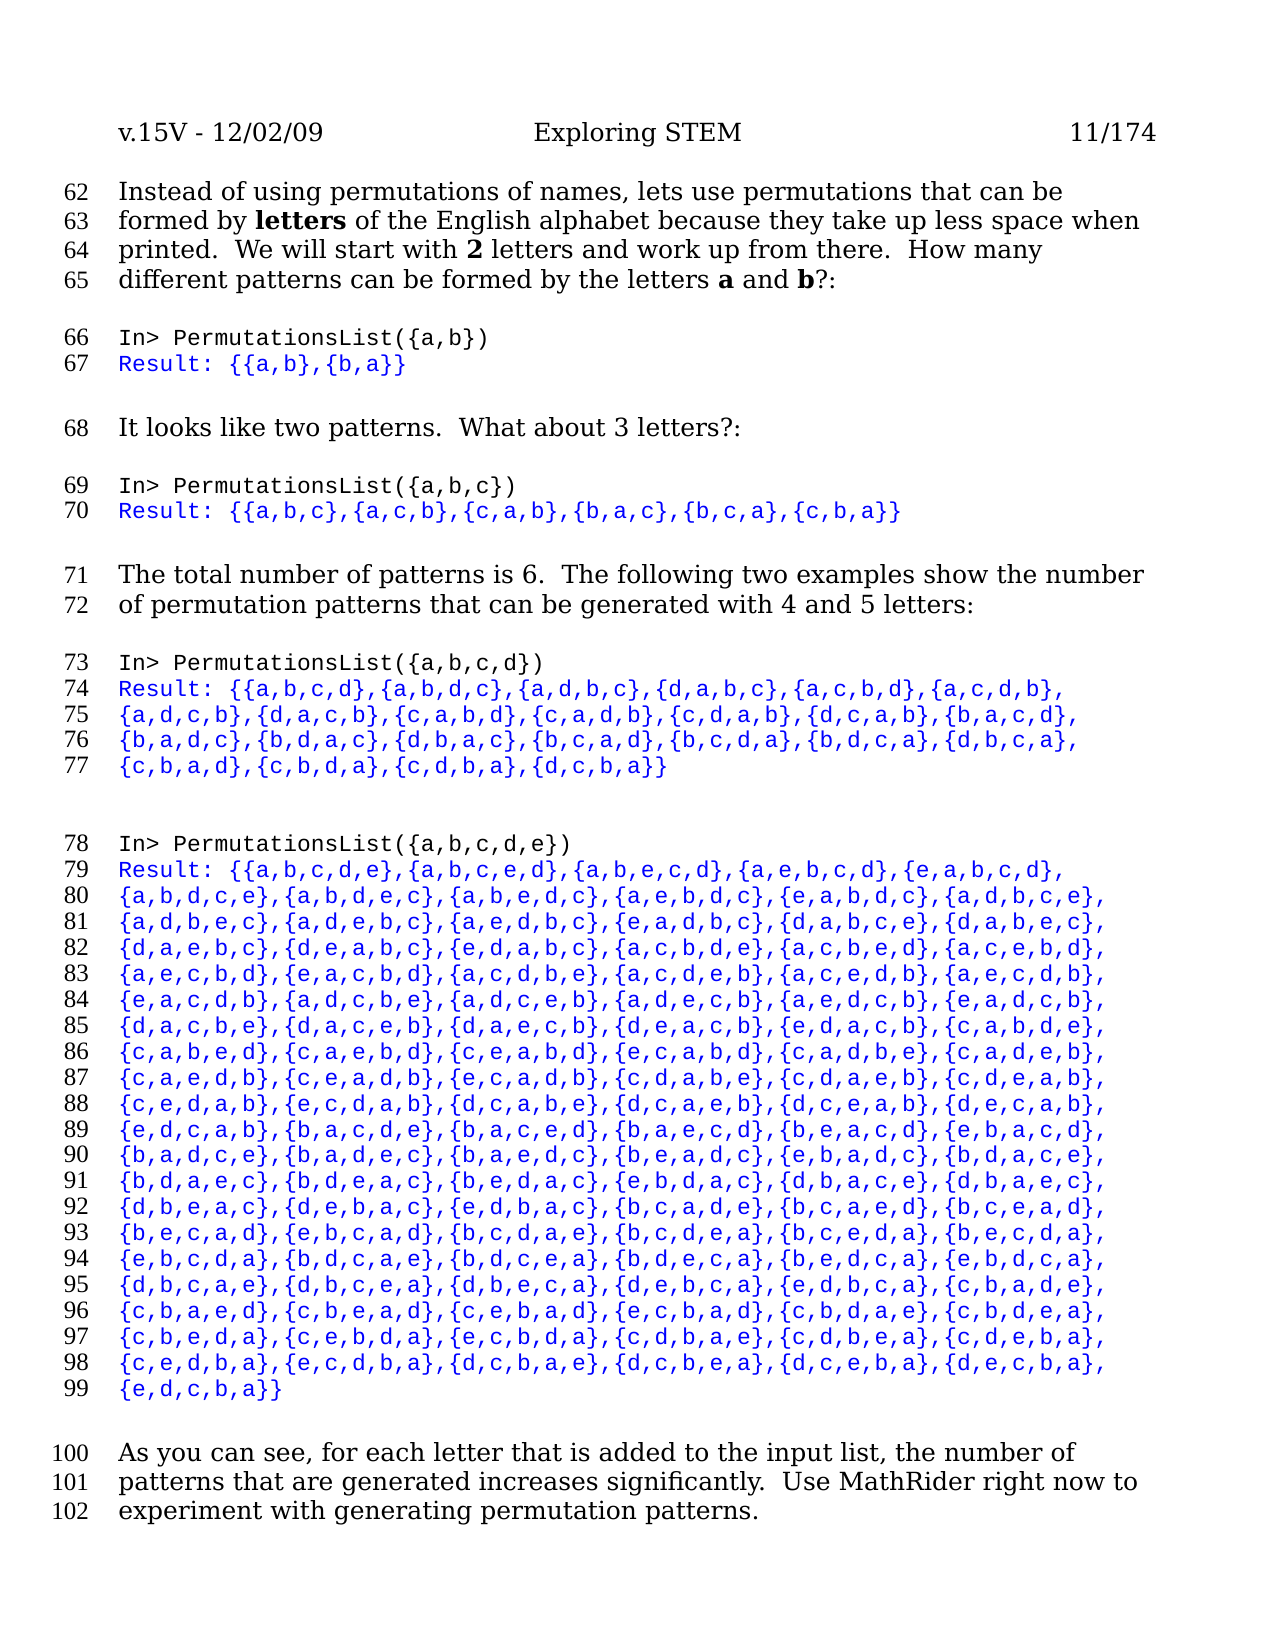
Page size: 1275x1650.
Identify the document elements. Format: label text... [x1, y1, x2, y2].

text Result: {{a,b,c,d},{a,b,d,c},{a,d,b,c},{d,a,b,c},{a,c,b,d},{a,c,d,b},{a,d,c,b},{d,a,c,b},{c,a,b,d},{c,a,d,b},{c,d,a,b},{d,c,a,b},{b,a,c,d},{b,a,d,c},{b,d,a,c},{d,b,a,c},{b,c,a,d},{b,c,d,a},{b,d,c,a},{d,b,c,a},{c,b,a,d},{c,b,d,a},{c,d,b,a},{d,c,b,a}} [118, 677, 1157, 781]
text In> PermutationsList({a,b,c,d,e}) [118, 833, 1157, 858]
text Result: {{a,b,c,d,e},{a,b,c,e,d},{a,b,e,c,d},{a,e,b,c,d},{e,a,b,c,d},{a,b,d,c,e},{a,b,d,e,c},{a,b,e,d,c},{a,e,b,d,c},{e,a,b,d,c},{a,d,b,c,e},{a,d,b,e,c},{a,d,e,b,c},{a,e,d,b,c},{e,a,d,b,c},{d,a,b,c,e},{d,a,b,e,c},{d,a,e,b,c},{d,e,a,b,c},{e,d,a,b,c},{a,c,b,d,e},{a,c,b,e,d},{a,c,e,b,d},{a,e,c,b,d},{e,a,c,b,d},{a,c,d,b,e},{a,c,d,e,b},{a,c,e,d,b},{a,e,c,d,b},{e,a,c,d,b},{a,d,c,b,e},{a,d,c,e,b},{a,d,e,c,b},{a,e,d,c,b},{e,a,d,c,b},{d,a,c,b,e},{d,a,c,e,b},{d,a,e,c,b},{d,e,a,c,b},{e,d,a,c,b},{c,a,b,d,e},{c,a,b,e,d},{c,a,e,b,d},{c,e,a,b,d},{e,c,a,b,d},{c,a,d,b,e},{c,a,d,e,b},{c,a,e,d,b},{c,e,a,d,b},{e,c,a,d,b},{c,d,a,b,e},{c,d,a,e,b},{c,d,e,a,b},{c,e,d,a,b},{e,c,d,a,b},{d,c,a,b,e},{d,c,a,e,b},{d,c,e,a,b},{d,e,c,a,b},{e,d,c,a,b},{b,a,c,d,e},{b,a,c,e,d},{b,a,e,c,d},{b,e,a,c,d},{e,b,a,c,d},{b,a,d,c,e},{b,a,d,e,c},{b,a,e,d,c},{b,e,a,d,c},{e,b,a,d,c},{b,d,a,c,e},{b,d,a,e,c},{b,d,e,a,c},{b,e,d,a,c},{e,b,d,a,c},{d,b,a,c,e},{d,b,a,e,c},{d,b,e,a,c},{d,e,b,a,c},{e,d,b,a,c},{b,c,a,d,e},{b,c,a,e,d},{b,c,e,a,d},{b,e,c,a,d},{e,b,c,a,d},{b,c,d,a,e},{b,c,d,e,a},{b,c,e,d,a},{b,e,c,d,a},{e,b,c,d,a},{b,d,c,a,e},{b,d,c,e,a},{b,d,e,c,a},{b,e,d,c,a},{e,b,d,c,a},{d,b,c,a,e},{d,b,c,e,a},{d,b,e,c,a},{d,e,b,c,a},{e,d,b,c,a},{c,b,a,d,e},{c,b,a,e,d},{c,b,e,a,d},{c,e,b,a,d},{e,c,b,a,d},{c,b,d,a,e},{c,b,d,e,a},{c,b,e,d,a},{c,e,b,d,a},{e,c,b,d,a},{c,d,b,a,e},{c,d,b,e,a},{c,d,e,b,a},{c,e,d,b,a},{e,c,d,b,a},{d,c,b,a,e},{d,c,b,e,a},{d,c,e,b,a},{d,e,c,b,a},{e,d,c,b,a}} [118, 858, 1157, 1403]
text Result: {{a,b,c},{a,c,b},{c,a,b},{b,a,c},{b,c,a},{c,b,a}} [118, 500, 1157, 526]
text Instead of using permutations of names, lets use permutations that can be formed by letters of the English alphabet because they take up less space when printed. We will start with 2 letters and work up from there. How many different patterns can be formed by the letters a and b?: [118, 177, 1157, 294]
text In> PermutationsList({a,b,c}) [118, 474, 1157, 500]
text The total number of patterns is 6. The following two examples show the number of permutation patterns that can be generated with 4 and 5 letters: [118, 561, 1157, 619]
text As you can see, for each letter that is added to the input list, the number of patterns that are generated increases significantly. Use MathRider right now to experiment with generating permutation patterns. [118, 1438, 1157, 1526]
text In> PermutationsList({a,b,c,d}) [118, 651, 1157, 677]
text It looks like two patterns. What about 3 letters?: [118, 413, 1157, 442]
text Result: {{a,b},{b,a}} [118, 352, 1157, 378]
text In> PermutationsList({a,b}) [118, 326, 1157, 352]
